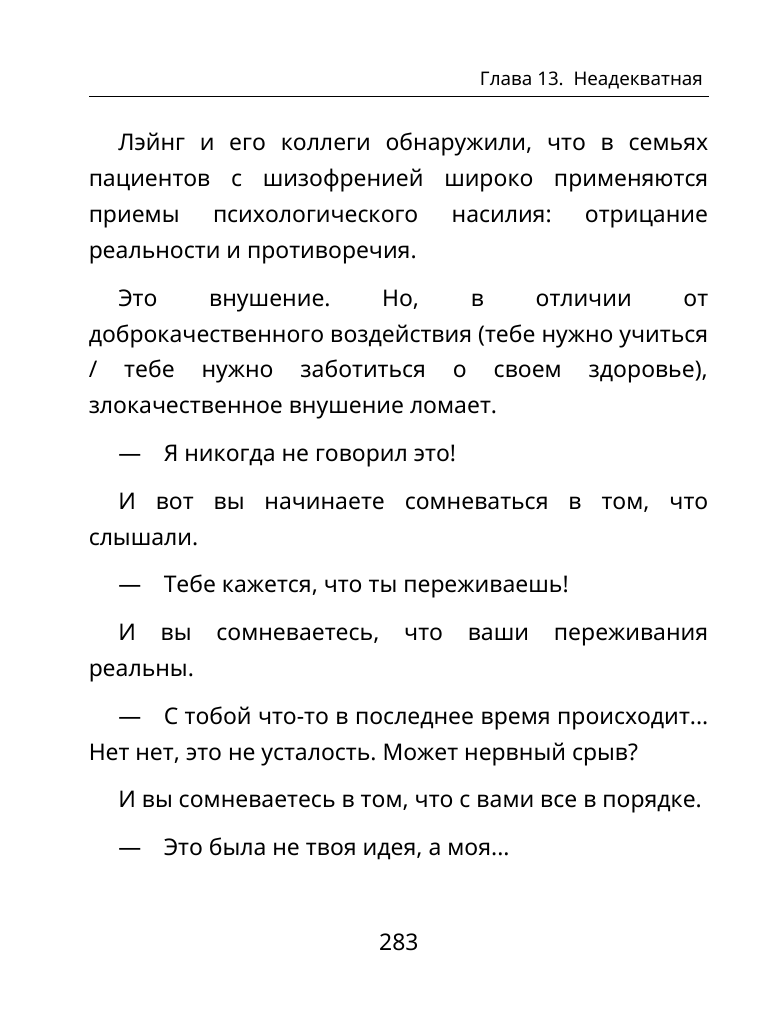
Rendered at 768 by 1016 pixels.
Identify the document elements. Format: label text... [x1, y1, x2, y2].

list С тобой что-то в последнее время происходит... Нет нет, это не усталость. Может нервный срыв? [88, 700, 709, 767]
list Это была не твоя идея, а моя... [88, 831, 709, 862]
text Это внушение. Но, в отличии от доброкачественного воздействия (тебе нужно учиться / тебе нужно заботиться о своем здоровье), злокачественное внушение ломает. [88, 282, 709, 421]
text Лэйнг и его коллеги обнаружили, что в семьях пациентов с шизофренией широко применяются приемы психологического насилия: отрицание реальности и противоречия. [88, 126, 709, 265]
text И вот вы начинаете сомневаться в том, что слышали. [88, 485, 709, 552]
text И вы сомневаетесь, что ваши переживания реальны. [88, 616, 709, 683]
list Тебе кажется, что ты переживаешь! [88, 568, 709, 600]
text И вы сомневаетесь в том, что с вами все в порядке. [88, 783, 709, 815]
list Я никогда не говорил это! [88, 437, 709, 468]
